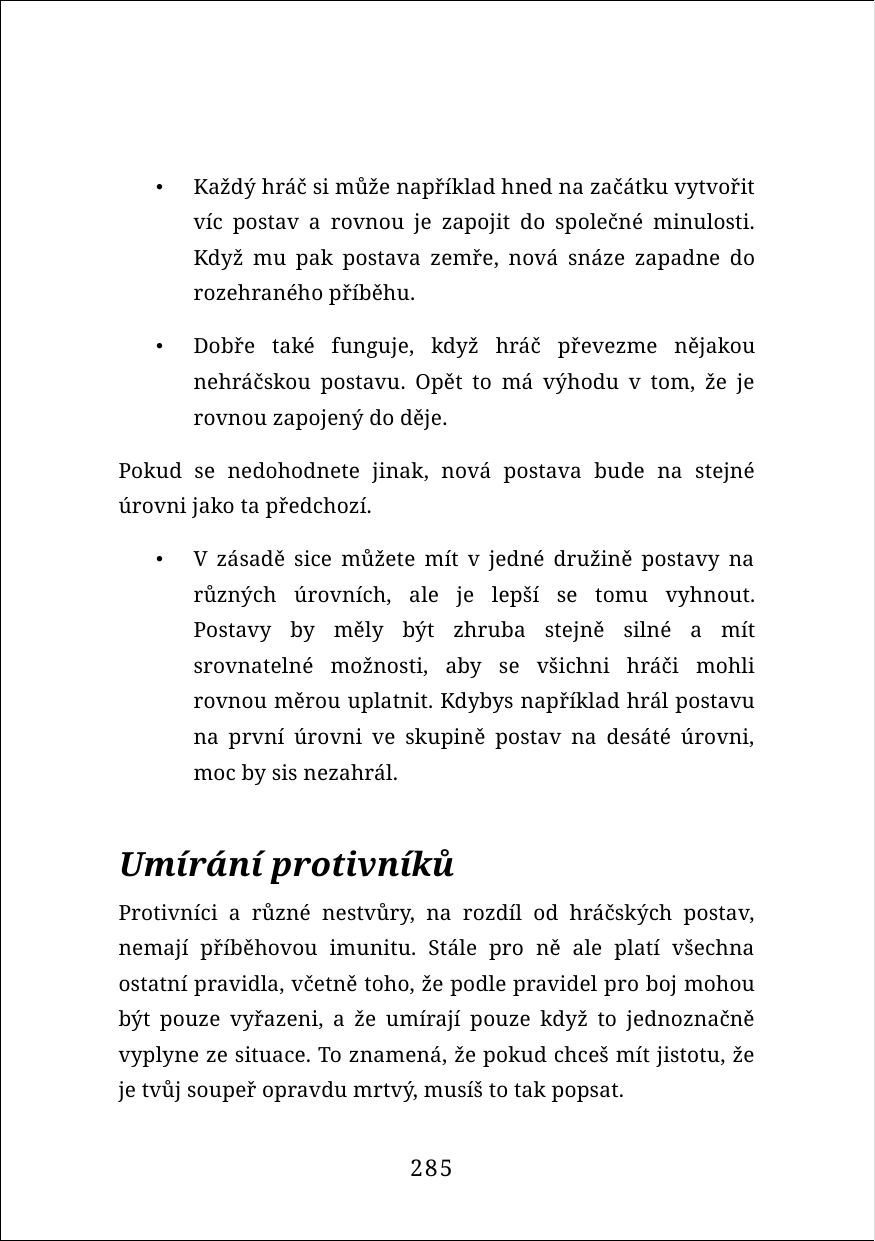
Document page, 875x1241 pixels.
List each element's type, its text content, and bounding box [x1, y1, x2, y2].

text Pokud se nedohodnete jinak, nová postava bude na stejné úrovni jako ta předchozí. [118, 456, 756, 520]
subtitle Umírání protivníků [118, 841, 756, 886]
list V zásadě sice můžete mít v jedné družině postavy na různých úrovních, ale je lepší se tomu vyhnout. Postavy by měly být zhruba stejně silné a mít srovnatelné možnosti, aby se všichni hráči mohli rovnou měrou uplatnit. Kdybys například hrál postavu na první úrovni ve skupině postav na desáté úrovni, moc by sis nezahrál. [156, 544, 756, 786]
list Dobře také funguje, když hráč převezme nějakou nehráčskou postavu. Opět to má výhodu v tom, že je rovnou zapojený do děje. [156, 332, 756, 431]
text Protivníci a různé nestvůry, na rozdíl od hráčských postav, nemají příběhovou imunitu. Stále pro ně ale platí všechna ostatní pravidla, včetně toho, že podle pravidel pro boj mohou být pouze vyřazeni, a že umírají pouze když to jednoznačně vyplyne ze situace. To znamená, že pokud chceš mít jistotu, že je tvůj soupeř opravdu mrtvý, musíš to tak popsat. [118, 898, 756, 1104]
list Každý hráč si může například hned na začátku vytvořit víc postav a rovnou je zapojit do společné minulosti. Když mu pak postava zemře, nová snáze zapadne do rozehraného příběhu. [156, 172, 756, 307]
